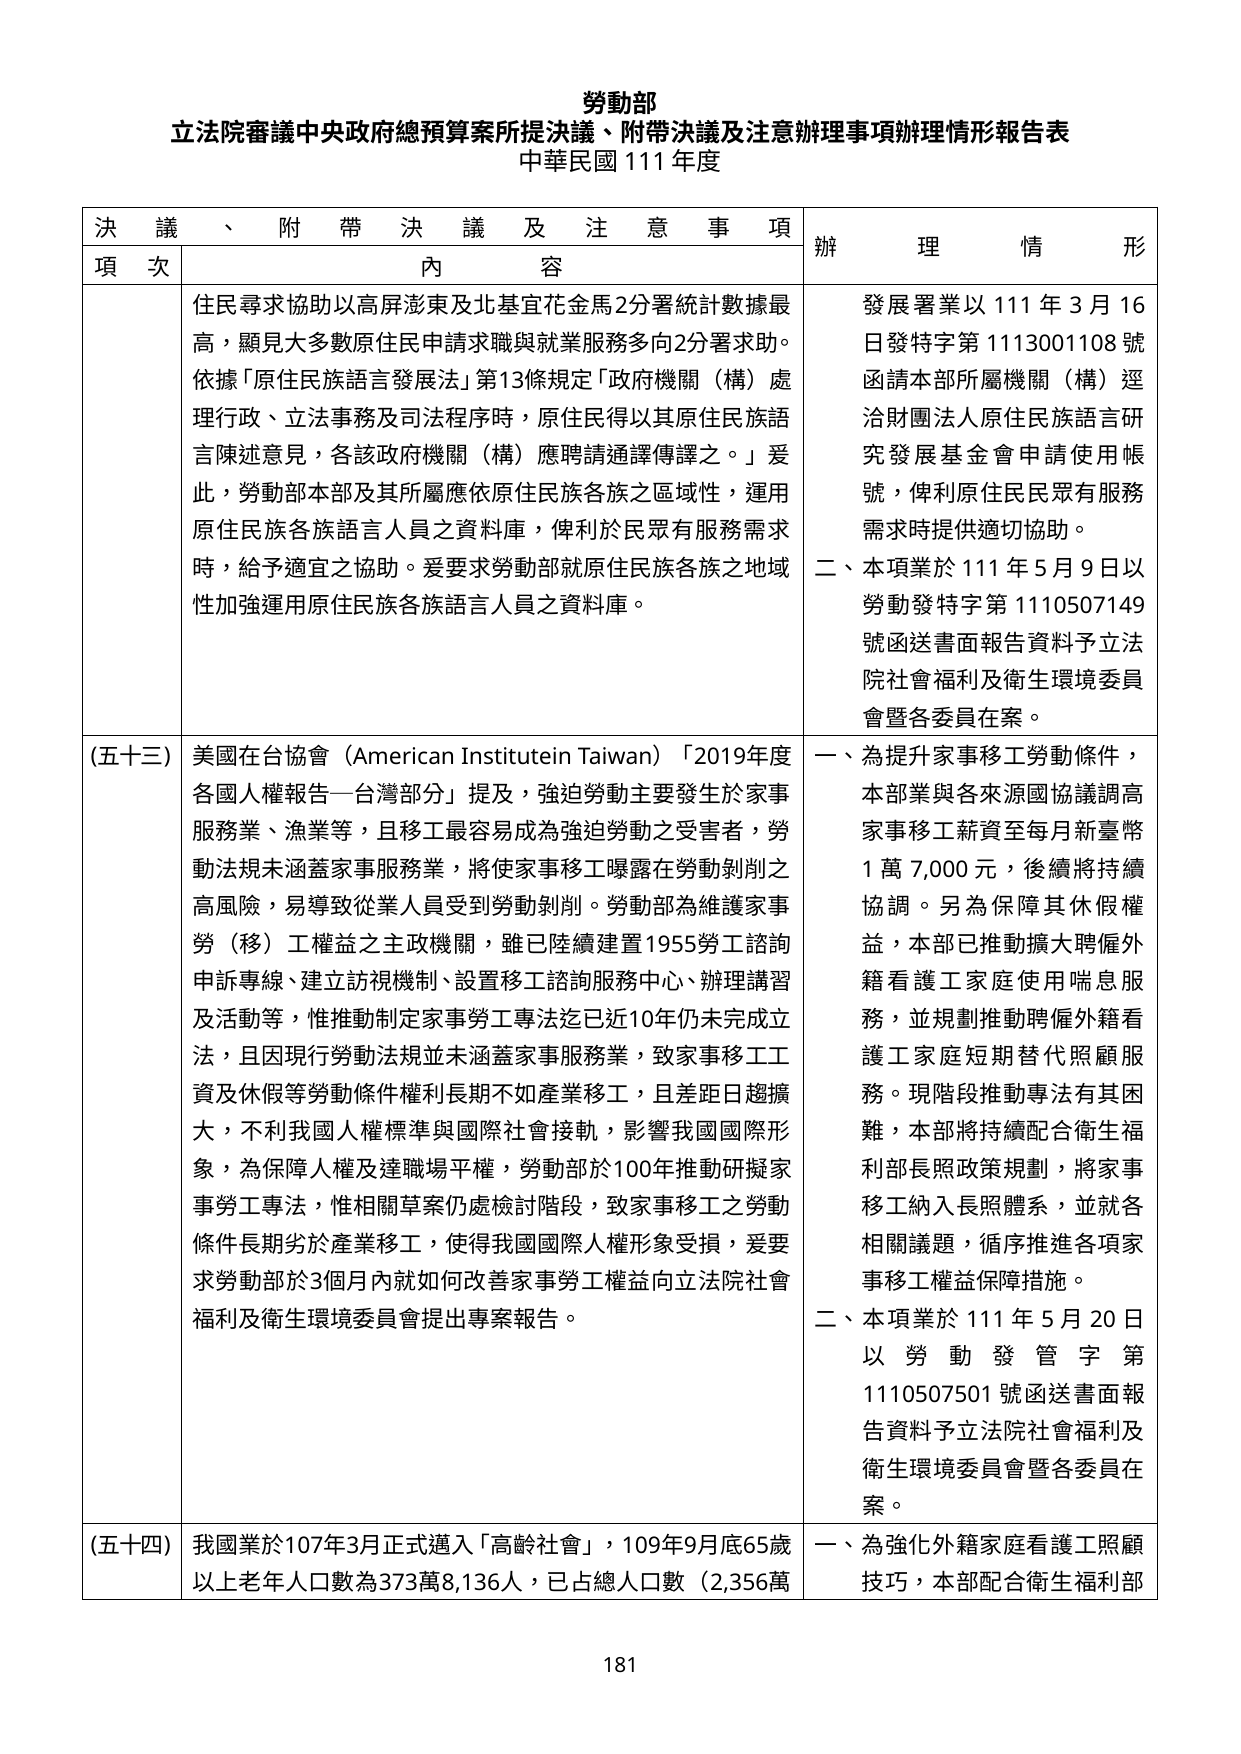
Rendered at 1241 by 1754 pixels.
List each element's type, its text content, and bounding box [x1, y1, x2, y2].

table_cell 美國在台協會（American Institutein Taiwan）「2019年度各國人權報告─台灣部分」提及，強迫勞動主要發生於家事服務業、漁業等，且移工最容易成為強迫勞動之受害者，勞動法規未涵蓋家事服務業，將使家事移工曝露在勞動剝削之高風險，易導致從業人員受到勞動剝削。勞動部為維護家事勞（移）工權益之主政機關，雖已陸續建置1955勞工諮詢申訴專線、建立訪視機制、設置移工諮詢服務中心、辦理講習及活動等，惟推動制定家事勞工專法迄已近10年仍未完成立法，且因現行勞動法規並未涵蓋家事服務業，致家事移工工資及休假等勞動條件權利長期不如產業移工，且差距日趨擴大，不利我國人權標準與國際社會接軌，影響我國國際形象，為保障人權及達職場平權，勞動部於100年推動研擬家事勞工專法，惟相關草案仍處檢討階段，致家事移工之勞動條件長期劣於產業移工，使得我國國際人權形象受損，爰要求勞動部於3個月內就如何改善家事勞工權益向立法院社會福利及衛生環境委員會提出專案報告。 [182, 736, 803, 1523]
table_cell 發展署業以111年3月16日發特字第1113001108號函請本部所屬機關（構）逕洽財團法人原住民族語言研究發展基金會申請使用帳號，俾利原住民民眾有服務需求時提供適切協助。 本項業於111年5月9日以勞動發特字第1110507149號函送書面報告資料予立法院社會福利及衛生環境委員會暨各委員在案。 [804, 285, 1157, 735]
table_cell 項次 [83, 246, 181, 284]
table_cell 為提升家事移工勞動條件，本部業與各來源國協議調高家事移工薪資至每月新臺幣1萬7,000元，後續將持續協調。另為保障其休假權益，本部已推動擴大聘僱外籍看護工家庭使用喘息服務，並規劃推動聘僱外籍看護工家庭短期替代照顧服務。現階段推動專法有其困難，本部將持續配合衛生福利部長照政策規劃，將家事移工納入長照體系，並就各相關議題，循序推進各項家事移工權益保障措施。 本項業於111年5月20日以勞動發管字第1110507501號函送書面報告資料予立法院社會福利及衛生環境委員會暨各委員在案。 [804, 736, 1157, 1523]
table_cell 為強化外籍家庭看護工照顧技巧，本部配合衛生福利部 [804, 1524, 1157, 1599]
table_cell 內 容 [182, 246, 803, 284]
table_header 辦理情形 [804, 208, 1157, 284]
table_cell (五十三) [83, 736, 181, 1523]
table_cell [83, 285, 181, 735]
table_cell 我國業於107年3月正式邁入「高齡社會」，109年9月底65歲以上老年人口數為373萬8,136人，已占總人口數（2,356萬 [182, 1524, 803, 1599]
table_cell (五十四) [83, 1524, 181, 1599]
table_header 決議、附帶決議及注意事項 [83, 208, 803, 245]
table_cell 住民尋求協助以高屏澎東及北基宜花金馬2分署統計數據最高，顯見大多數原住民申請求職與就業服務多向2分署求助。依據「原住民族語言發展法」第13條規定「政府機關（構）處理行政、立法事務及司法程序時，原住民得以其原住民族語言陳述意見，各該政府機關（構）應聘請通譯傳譯之。」爰此，勞動部本部及其所屬應依原住民族各族之區域性，運用原住民族各族語言人員之資料庫，俾利於民眾有服務需求時，給予適宜之協助。爰要求勞動部就原住民族各族之地域性加強運用原住民族各族語言人員之資料庫。 [182, 285, 803, 735]
